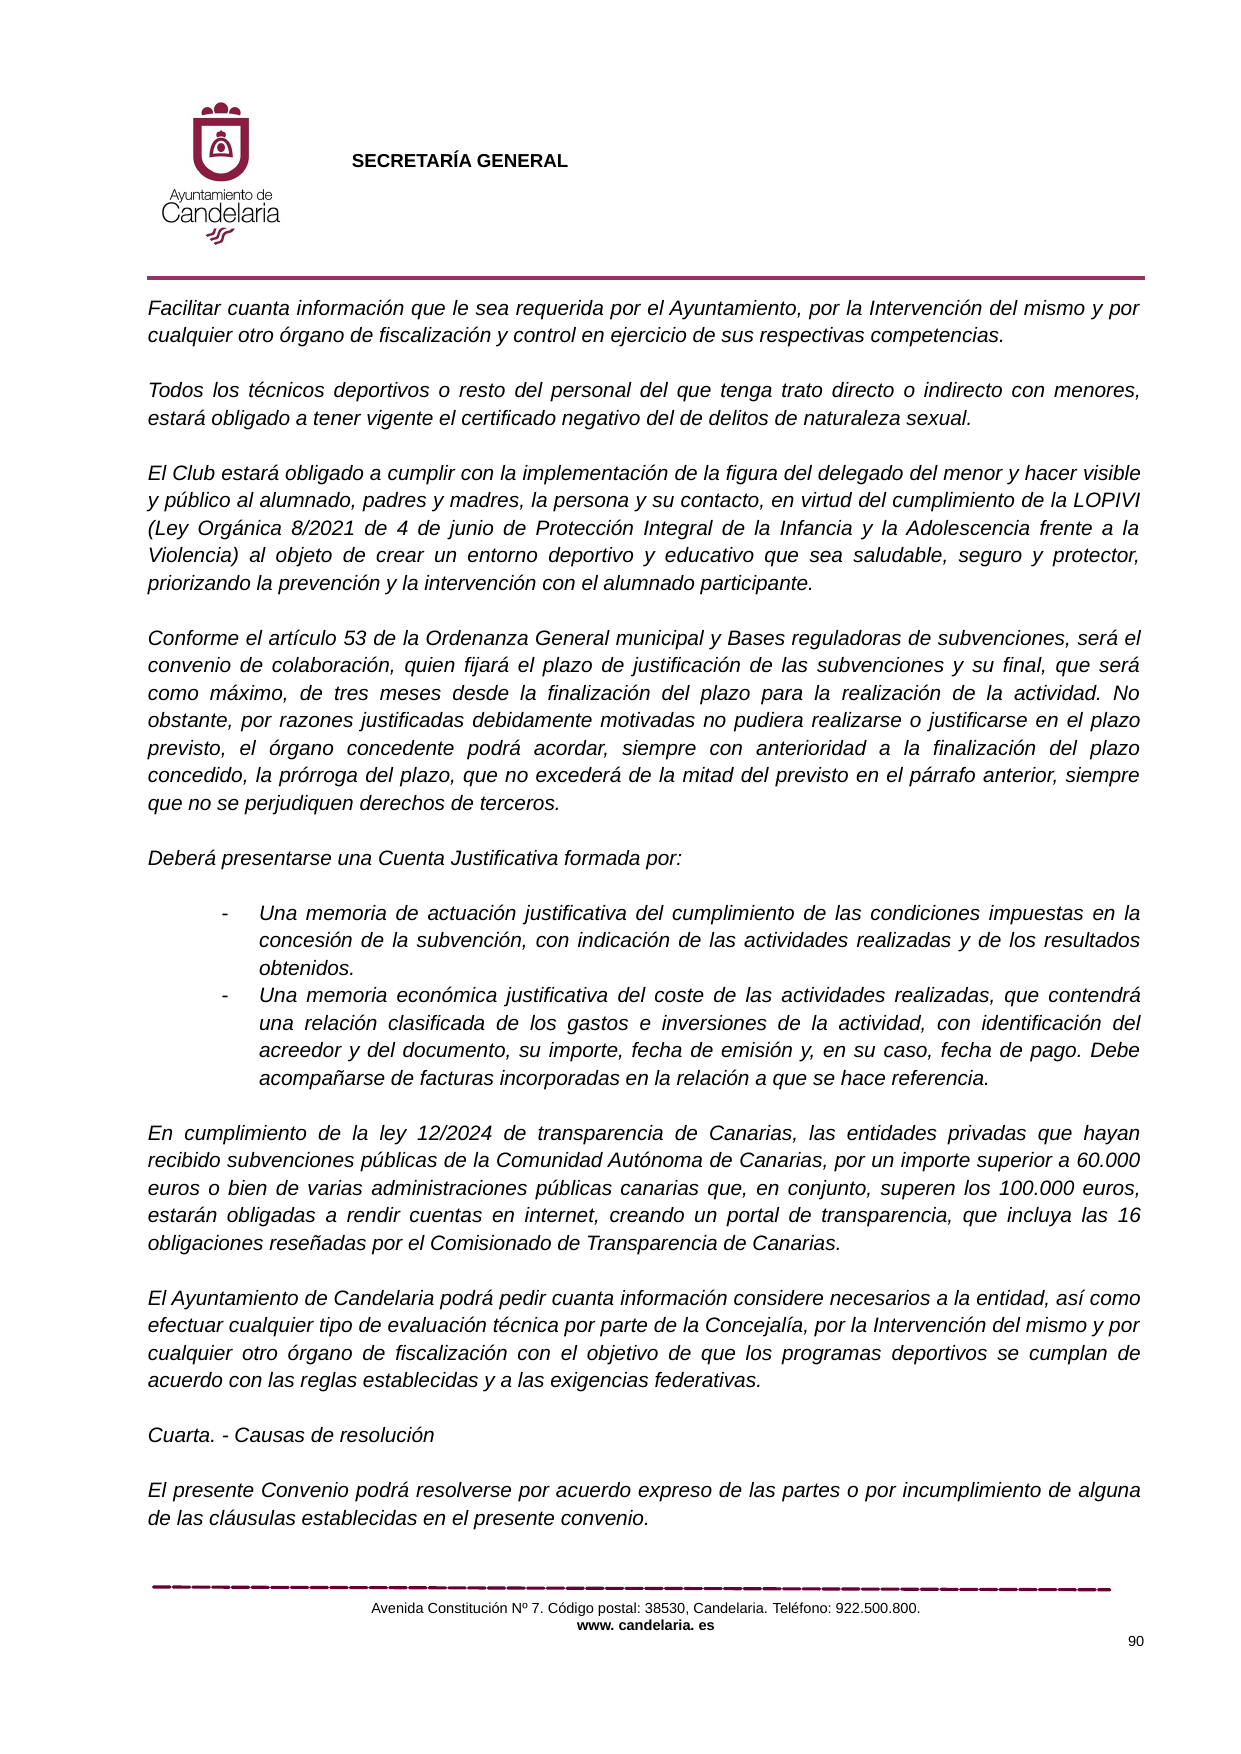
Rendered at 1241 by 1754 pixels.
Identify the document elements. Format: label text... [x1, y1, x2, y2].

text El presente Convenio podrá resolverse por acuerdo expreso de las partes o por incumplimiento de alguna de las cláusulas establecidas en el presente convenio. [148, 1478, 1144, 1529]
text El Club estará obligado a cumplir con la implementación de la figura del delegado del menor y hacer visible y público al alumnado, padres y madres, la persona y su contacto, en virtud del cumplimiento de la LOPIVI (Ley Orgánica 8/2021 de 4 de junio de Protección Integral de la Infancia y la Adolescencia frente a la Violencia) al objeto de crear un entorno deportivo y educativo que sea saludable, seguro y protector, priorizando la prevención y la intervención con el alumnado participante. [148, 460, 1144, 594]
text Cuarta. - Causas de resolución [148, 1423, 1144, 1447]
text En cumplimiento de la ley 12/2024 de transparencia de Canarias, las entidades privadas que hayan recibido subvenciones públicas de la Comunidad Autónoma de Canarias, por un importe superior a 60.000 euros o bien de varias administraciones públicas canarias que, en conjunto, superen los 100.000 euros, estarán obligadas a rendir cuentas en internet, creando un portal de transparencia, que incluya las 16 obligaciones reseñadas por el Comisionado de Transparencia de Canarias. [148, 1120, 1144, 1254]
text Conforme el artículo 53 de la Ordenanza General municipal y Bases reguladoras de subvenciones, será el convenio de colaboración, quien fijará el plazo de justificación de las subvenciones y su final, que será como máximo, de tres meses desde la finalización del plazo para la realización de la actividad. No obstante, por razones justificadas debidamente motivadas no pudiera realizarse o justificarse en el plazo previsto, el órgano concedente podrá acordar, siempre con anterioridad a la finalización del plazo concedido, la prórroga del plazo, que no excederá de la mitad del previsto en el párrafo anterior, siempre que no se perjudiquen derechos de terceros. [148, 625, 1144, 814]
list Una memoria de actuación justificativa del cumplimiento de las condiciones impuestas en la concesión de la subvención, con indicación de las actividades realizadas y de los resultados obtenidos. [221, 900, 1144, 979]
text Todos los técnicos deportivos o resto del personal del que tenga trato directo o indirecto con menores, estará obligado a tener vigente el certificado negativo del de delitos de naturaleza sexual. [148, 378, 1144, 429]
text Deberá presentarse una Cuenta Justificativa formada por: [148, 845, 1144, 869]
text El Ayuntamiento de Candelaria podrá pedir cuanta información considere necesarios a la entidad, así como efectuar cualquier tipo de evaluación técnica por parte de la Concejalía, por la Intervención del mismo y por cualquier otro órgano de fiscalización con el objetivo de que los programas deportivos se cumplan de acuerdo con las reglas establecidas y a las exigencias federativas. [148, 1285, 1144, 1392]
text Facilitar cuanta información que le sea requerida por el Ayuntamiento, por la Intervención del mismo y por cualquier otro órgano de fiscalización y control en ejercicio de sus respectivas competencias. [148, 295, 1144, 347]
list Una memoria económica justificativa del coste de las actividades realizadas, que contendrá una relación clasificada de los gastos e inversiones de la actividad, con identificación del acreedor y del documento, su importe, fecha de emisión y, en su caso, fecha de pago. Debe acompañarse de facturas incorporadas en la relación a que se hace referencia. [221, 983, 1144, 1089]
